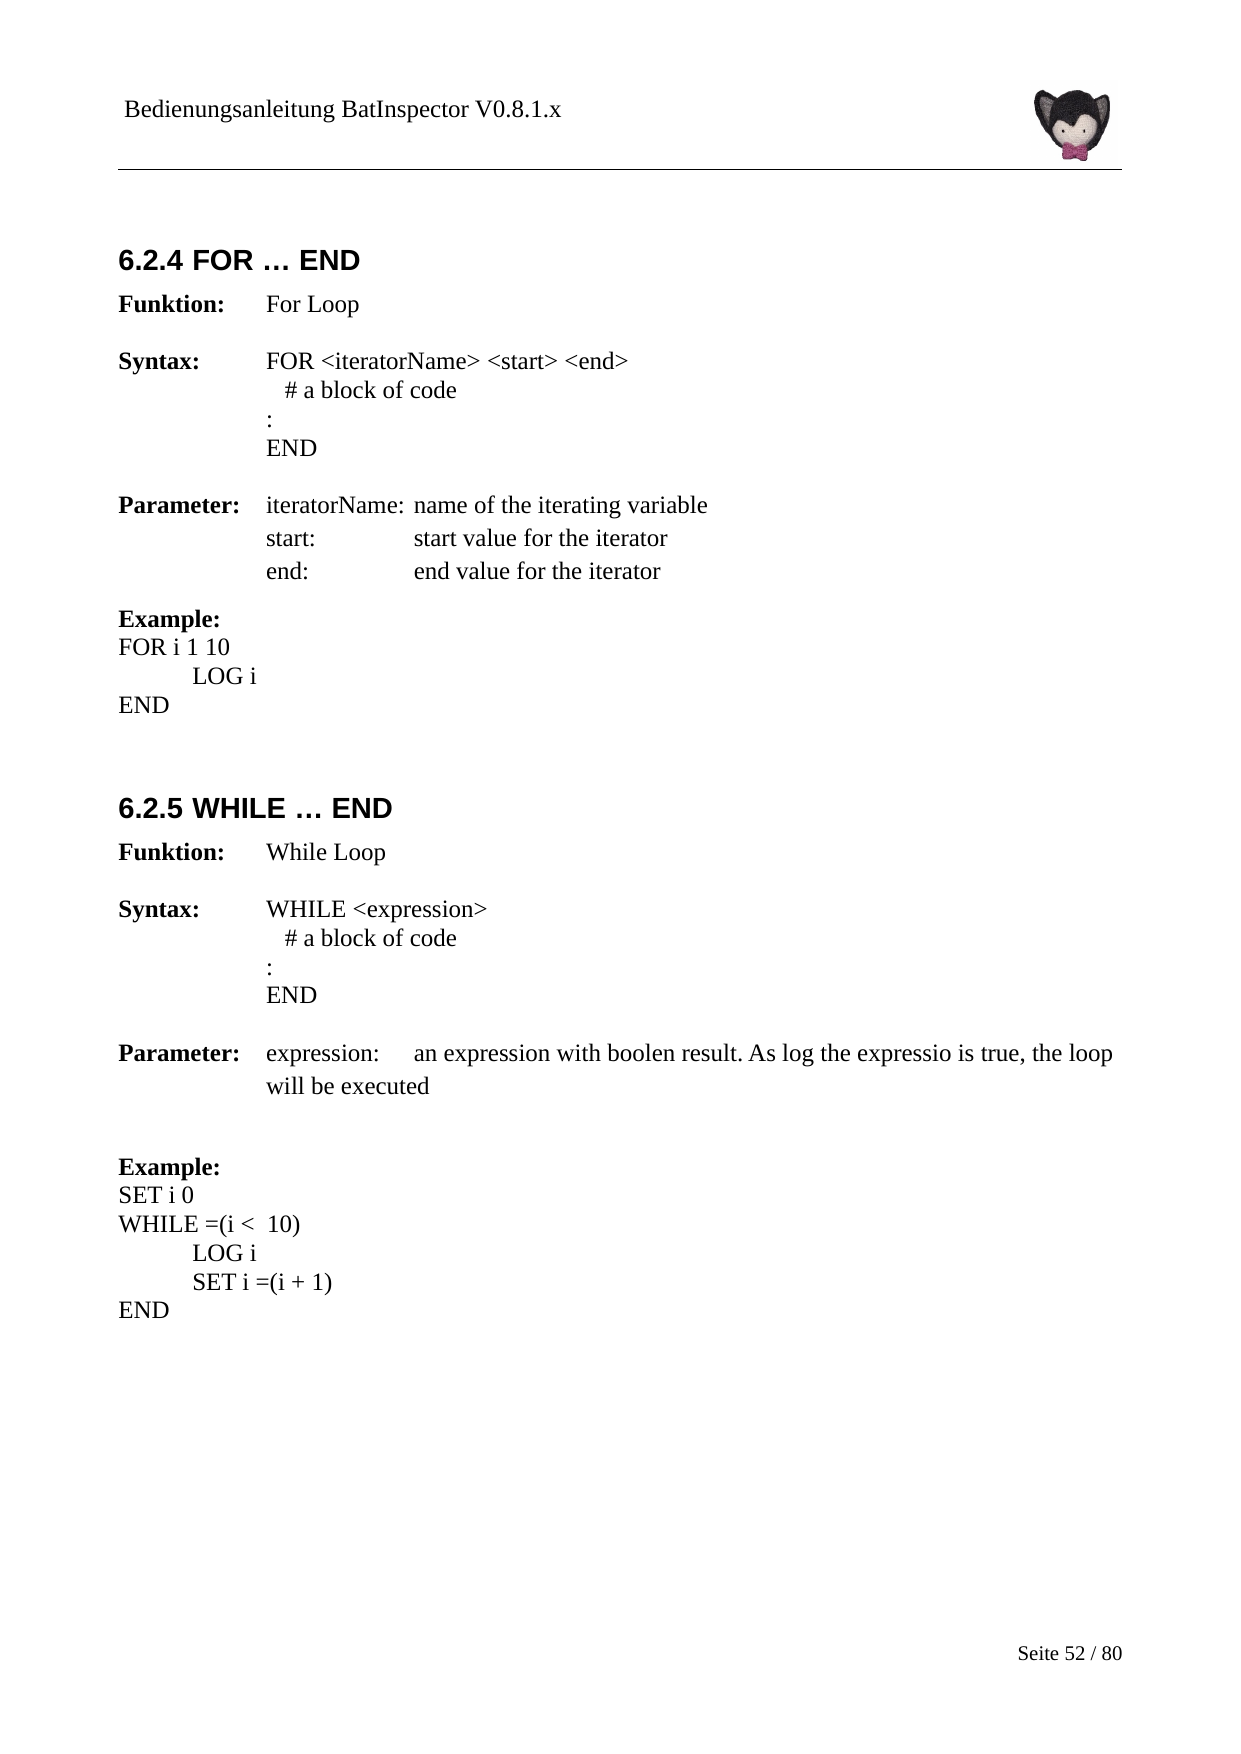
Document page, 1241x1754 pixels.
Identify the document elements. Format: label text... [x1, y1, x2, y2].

text END [118, 433, 1122, 461]
text SET i 0 [118, 1181, 1122, 1209]
text : [118, 952, 1122, 981]
text LOG i [118, 661, 1122, 690]
text Parameter: expression: an expression with boolen result. As log the expressio is true, the loop will be executed [118, 1038, 1122, 1133]
text END [118, 690, 1122, 719]
text LOG i [118, 1238, 1122, 1267]
text END [118, 1296, 1122, 1324]
text Syntax: WHILE <expression> [118, 894, 1122, 923]
text Parameter: iteratorName: name of the iterating variable start: start value for the iterator end: end value for the iterator [118, 490, 1122, 585]
picture [1030, 80, 1119, 169]
text END [118, 981, 1122, 1009]
text Example: [118, 1152, 1122, 1181]
text Funktion: For Loop [118, 289, 1122, 318]
text FOR i 1 10 [118, 632, 1122, 661]
text Syntax: FOR <iteratorName> <start> <end> [118, 346, 1122, 375]
text Example: [118, 604, 1122, 632]
text : [118, 404, 1122, 433]
text WHILE =(i < 10) [118, 1209, 1122, 1238]
subtitle FOR … END [118, 243, 1122, 276]
text # a block of code [118, 923, 1122, 952]
text Funktion: While Loop [118, 837, 1122, 866]
text SET i =(i + 1) [118, 1267, 1122, 1296]
subtitle WHILE … END [118, 791, 1122, 824]
text # a block of code [118, 375, 1122, 404]
